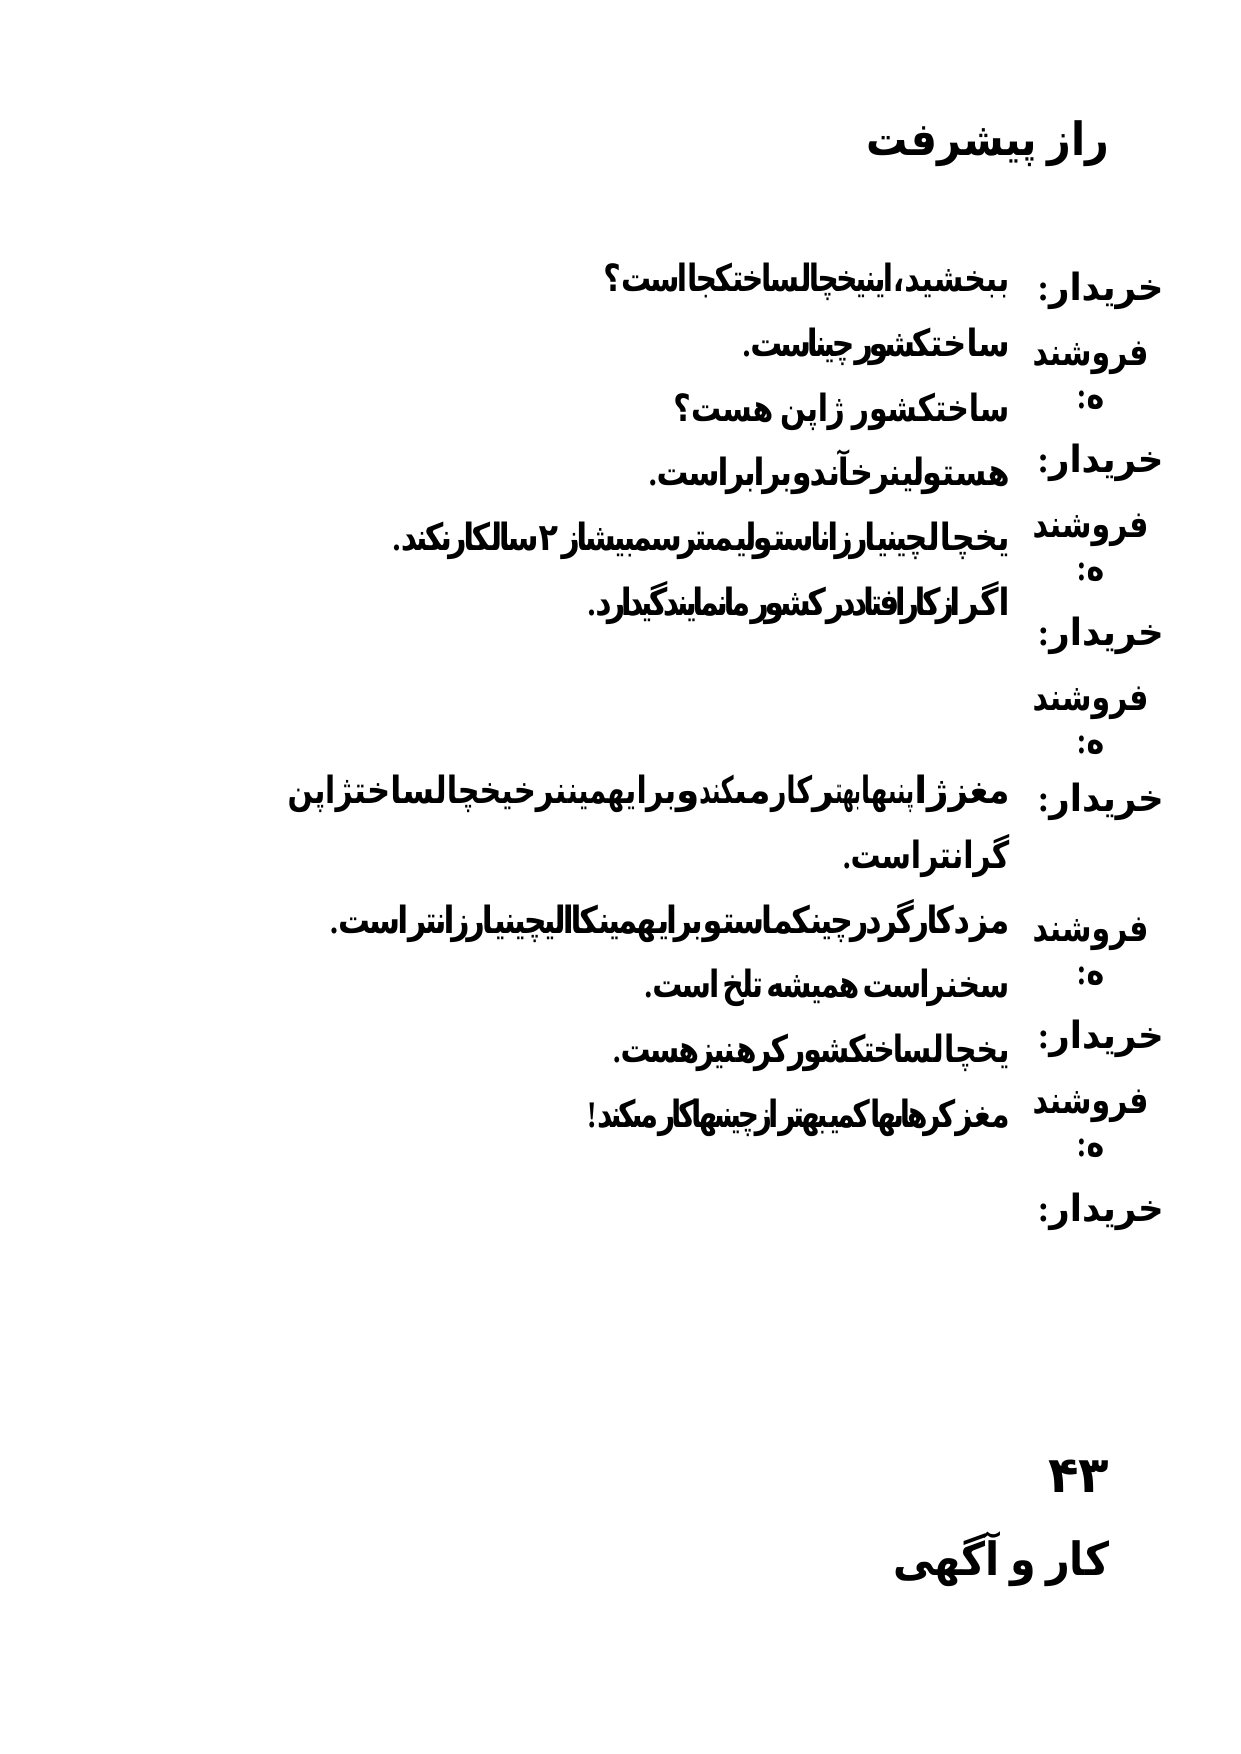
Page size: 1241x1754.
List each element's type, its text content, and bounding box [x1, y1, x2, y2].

text خريدار: [1027, 610, 1174, 653]
text فروشنده: [1025, 1078, 1156, 1165]
subtitle ۴٣ [220, 1446, 1109, 1503]
text ببخشيد،اينيخچالساختکجااست؟ [146, 257, 1009, 300]
text مغزکرهاىھاکمیبھترازچينىھاکارمىکند! [146, 1092, 1009, 1135]
text يخچالچينیارزاناستولیمىترسمبيشاز٢سالکارنکند. [146, 515, 1009, 558]
text فروشنده: [1025, 330, 1156, 416]
text ساختکشورچيناست. [146, 321, 1009, 364]
text اگرازکارافتاددرکشورمانمايندگیدارد. [146, 580, 1009, 623]
text خريدار: [1027, 1014, 1174, 1057]
text فروشنده: [1025, 675, 1156, 761]
text خريدار: [1027, 1186, 1174, 1229]
text خريدار: [1027, 265, 1174, 308]
text گرانتراست. [146, 833, 1009, 877]
text ھستولینرخآندوبرابراست. [146, 451, 1009, 494]
text مغزژاپنىھابھترکارمىکندوبرایھميننرخيخچالساختژاپن [146, 769, 1009, 812]
text خريدار: [1027, 438, 1174, 481]
text فروشنده: [1025, 906, 1156, 992]
text سخنراست ھميشه تلخ است. [146, 963, 1009, 1006]
text ساختکشور ژاپن ھست؟ [146, 386, 1009, 429]
subtitle کار و آگھی [220, 1532, 1109, 1585]
text مزدکارگردرچينکماستوبرایھمينکاالیچينیارزانتراست. [146, 898, 1009, 941]
text خريدار: [1027, 777, 1174, 820]
text فروشنده: [1025, 502, 1156, 589]
text يخچالساختکشورکرهنيزھست. [146, 1028, 1009, 1071]
subtitle راز پيشرفت [221, 112, 1109, 165]
